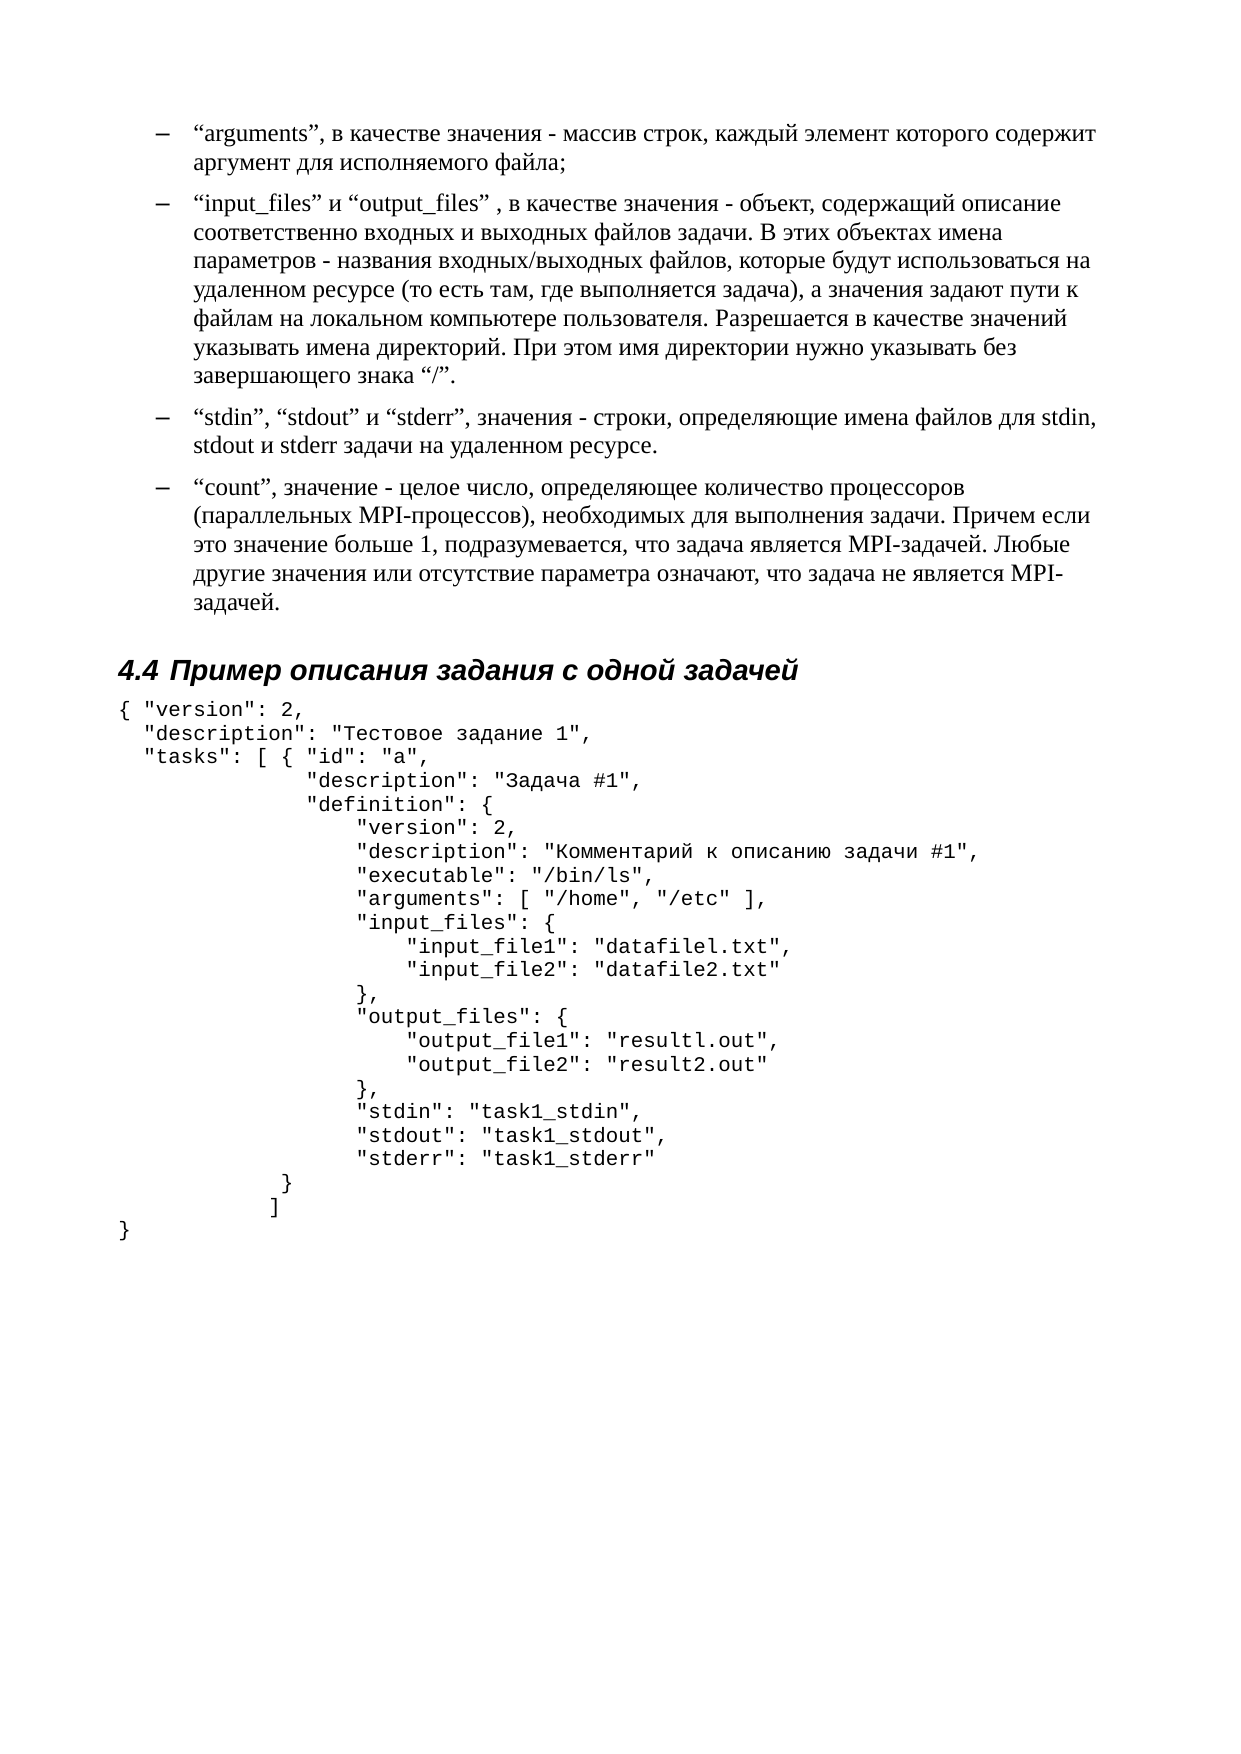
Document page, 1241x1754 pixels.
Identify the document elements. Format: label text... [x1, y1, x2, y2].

text "output_files": { [118, 1007, 1122, 1030]
text "tasks": [ { "id": "a", [118, 746, 1122, 770]
text }, [118, 983, 1122, 1007]
text ] [118, 1196, 1122, 1219]
subtitle 4.4 Пример описания задания с одной задачей [118, 653, 1122, 687]
list “stdin”, “stdout” и “stderr”, значения - строки, определяющие имена файлов для stdin, stdout и stderr задачи на удаленном ресурсе. [156, 402, 1122, 459]
text { "version": 2, [118, 699, 1122, 723]
text "description": "Тестовое задание 1", [118, 723, 1122, 746]
text "definition": { [118, 794, 1122, 817]
text "input_file1": "datafilel.txt", [118, 936, 1122, 959]
text "output_file2": "result2.out" [118, 1054, 1122, 1077]
text } [118, 1172, 1122, 1196]
text "stdin": "task1_stdin", [118, 1101, 1122, 1125]
text "description": "Комментарий к описанию задачи #1", [118, 841, 1122, 865]
list “arguments”, в качестве значения - массив строк, каждый элемент которого содержит аргумент для исполняемого файла; [156, 118, 1122, 176]
text "version": 2, [118, 817, 1122, 841]
text } [118, 1219, 1122, 1243]
text }, [118, 1077, 1122, 1101]
text "executable": "/bin/ls", [118, 865, 1122, 888]
text "input_files": { [118, 912, 1122, 936]
text "stderr": "task1_stderr" [118, 1148, 1122, 1172]
list “count”, значение - целое число, определяющее количество процессоров (параллельных MPI-процессов), необходимых для выполнения задачи. Причем если это значение больше 1, подразумевается, что задача является MPI-задачей. Любые другие значения или отсутствие параметра означают, что задача не является MPI-задачей. [156, 472, 1122, 616]
text "description": "Задача #1", [118, 770, 1122, 794]
text "input_file2": "datafile2.txt" [118, 959, 1122, 983]
text "stdout": "task1_stdout", [118, 1125, 1122, 1148]
list “input_files” и “output_files” , в качестве значения - объект, содержащий описание соответственно входных и выходных файлов задачи. В этих объектах имена параметров - названия входных/выходных файлов, которые будут использоваться на удаленном ресурсе (то есть там, где выполняется задача), а значения задают пути к файлам на локальном компьютере пользователя. Разрешается в качестве значений указывать имена директорий. При этом имя директории нужно указывать без завершающего знака “/”. [156, 188, 1122, 389]
text "output_file1": "resultl.out", [118, 1030, 1122, 1054]
text "arguments": [ "/home", "/etc" ], [118, 888, 1122, 912]
